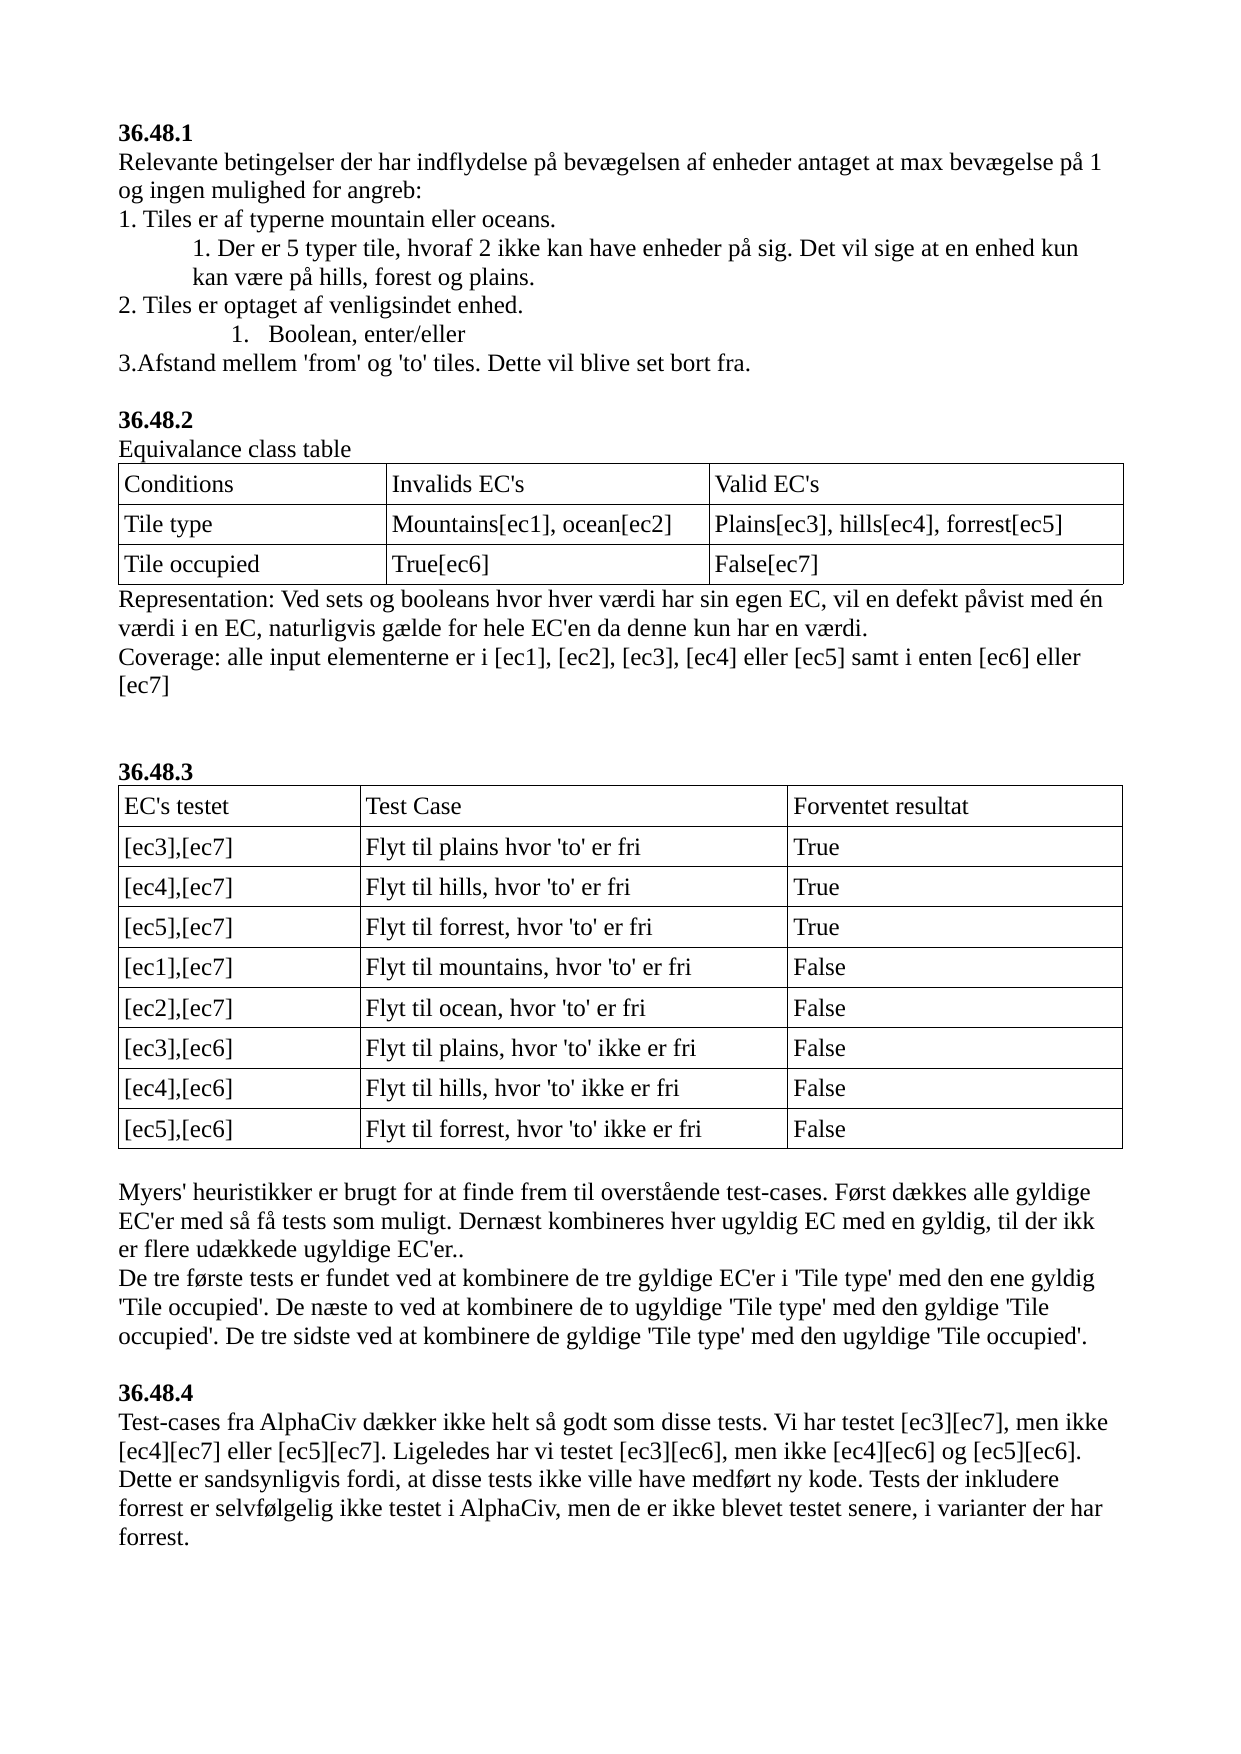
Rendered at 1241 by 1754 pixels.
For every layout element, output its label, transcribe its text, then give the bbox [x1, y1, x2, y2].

table_cell False [788, 1069, 1122, 1108]
text occupied'. De tre sidste ved at kombinere de gyldige 'Tile type' med den ugyldige 'Tile occupied'. [118, 1321, 1122, 1349]
text 2. Tiles er optaget af venligsindet enhed. [118, 291, 1122, 319]
table_cell Mountains[ec1], ocean[ec2] [387, 505, 709, 544]
text Equivalance class table [118, 434, 1122, 463]
text 36.48.3 [118, 757, 1122, 785]
text og ingen mulighed for angreb: [118, 176, 1122, 204]
table_header Test Case [361, 786, 787, 826]
table_cell [ec4],[ec7] [119, 867, 360, 906]
table_cell Flyt til hills, hvor 'to' ikke er fri [361, 1069, 787, 1108]
table_header EC's testet [119, 786, 360, 826]
text 1. Der er 5 typer tile, hvoraf 2 ikke kan have enheder på sig. Det vil sige at en enhed kun [118, 233, 1122, 262]
table_cell False [788, 988, 1122, 1027]
table_cell False [788, 1109, 1122, 1148]
table_cell Flyt til ocean, hvor 'to' er fri [361, 988, 787, 1027]
table_cell True [788, 907, 1122, 947]
text Dette er sandsynligvis fordi, at disse tests ikke ville have medført ny kode. Tests der inkludere [118, 1464, 1122, 1493]
table_header Forventet resultat [788, 786, 1122, 826]
table_cell [ec1],[ec7] [119, 948, 360, 987]
text 'Tile occupied'. De næste to ved at kombinere de to ugyldige 'Tile type' med den gyldige 'Tile [118, 1292, 1122, 1321]
text er flere udækkede ugyldige EC'er.. [118, 1234, 1122, 1263]
table_cell True [788, 867, 1122, 906]
table_cell [ec5],[ec7] [119, 907, 360, 947]
text værdi i en EC, naturligvis gælde for hele EC'en da denne kun har en værdi. [118, 613, 1122, 642]
text 36.48.1 [118, 118, 1122, 147]
table_cell False [788, 948, 1122, 987]
text forrest er selvfølgelig ikke testet i AlphaCiv, men de er ikke blevet testet senere, i varianter der har [118, 1493, 1122, 1522]
table_header Conditions [119, 464, 386, 503]
table_cell [ec3],[ec6] [119, 1028, 360, 1068]
text 36.48.4 [118, 1378, 1122, 1407]
table_cell Plains[ec3], hills[ec4], forrest[ec5] [710, 505, 1123, 544]
table_cell [ec2],[ec7] [119, 988, 360, 1027]
table_header Invalids EC's [387, 464, 709, 503]
table_header Valid EC's [710, 464, 1123, 503]
table_cell Flyt til forrest, hvor 'to' er fri [361, 907, 787, 947]
text Test-cases fra AlphaCiv dækker ikke helt så godt som disse tests. Vi har testet [ec3][ec7], men ikke [118, 1407, 1122, 1436]
table_cell Flyt til forrest, hvor 'to' ikke er fri [361, 1109, 787, 1148]
text De tre første tests er fundet ved at kombinere de tre gyldige EC'er i 'Tile type' med den ene gyldig [118, 1263, 1122, 1292]
text forrest. [118, 1522, 1122, 1551]
table_cell Flyt til mountains, hvor 'to' er fri [361, 948, 787, 987]
table_cell True [788, 827, 1122, 866]
table_cell True[ec6] [387, 545, 709, 584]
table_cell Tile type [119, 505, 386, 544]
text Myers' heuristikker er brugt for at finde frem til overstående test-cases. Først dækkes alle gyldige [118, 1177, 1122, 1206]
list Boolean, enter/eller [231, 319, 1122, 348]
text [ec7] [118, 670, 1122, 699]
table_cell [ec4],[ec6] [119, 1069, 360, 1108]
text EC'er med så få tests som muligt. Dernæst kombineres hver ugyldig EC med en gyldig, til der ikk [118, 1206, 1122, 1234]
table_cell Flyt til plains, hvor 'to' ikke er fri [361, 1028, 787, 1068]
text Coverage: alle input elementerne er i [ec1], [ec2], [ec3], [ec4] eller [ec5] samt i enten [ec6] eller [118, 642, 1122, 670]
table_cell [ec3],[ec7] [119, 827, 360, 866]
text kan være på hills, forest og plains. [118, 262, 1122, 291]
text 1. Tiles er af typerne mountain eller oceans. [118, 204, 1122, 233]
text [ec4][ec7] eller [ec5][ec7]. Ligeledes har vi testet [ec3][ec6], men ikke [ec4][ec6] og [ec5][ec6]. [118, 1436, 1122, 1464]
table_cell Flyt til plains hvor 'to' er fri [361, 827, 787, 866]
table_cell Tile occupied [119, 545, 386, 584]
text Relevante betingelser der har indflydelse på bevægelsen af enheder antaget at max bevægelse på 1 [118, 147, 1122, 176]
table_cell [ec5],[ec6] [119, 1109, 360, 1148]
text 3.Afstand mellem 'from' og 'to' tiles. Dette vil blive set bort fra. [118, 348, 1122, 377]
table_cell Flyt til hills, hvor 'to' er fri [361, 867, 787, 906]
text 36.48.2 [118, 406, 1122, 434]
table_cell False [788, 1028, 1122, 1068]
table_cell False[ec7] [710, 545, 1123, 584]
text Representation: Ved sets og booleans hvor hver værdi har sin egen EC, vil en defekt påvist med én [118, 585, 1122, 613]
